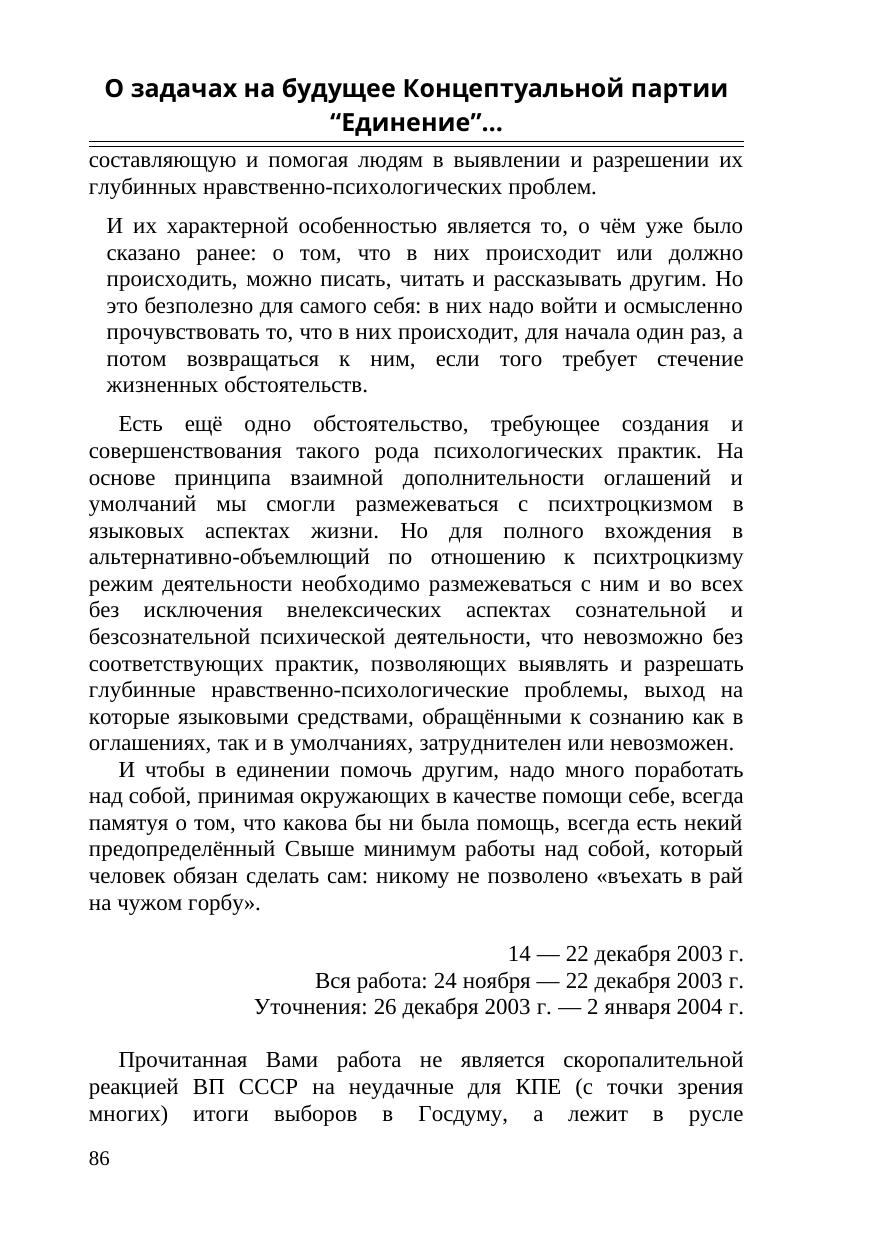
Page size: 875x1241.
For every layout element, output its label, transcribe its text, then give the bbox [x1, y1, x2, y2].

text составляющую и помогая людям в выявлении и разрешении их глубинных нравственно-психологических проблем. [89, 147, 744, 199]
text 14 — 22 декабря 2003 г. Вся работа: 24 ноября — 22 декабря 2003 г. Уточнения: 26 декабря 2003 г. — 2 января 2004 г. [89, 940, 744, 1020]
text И чтобы в единении помочь другим, надо много поработать над собой, принимая окружающих в качестве помощи себе, всегда памятуя о том, что какова бы ни была помощь, всегда есть некий предопределённый Свыше минимум работы над собой, который человек обязан сделать сам: никому не позволено «въехать в рай на чужом горбу». [89, 756, 744, 915]
text Есть ещё одно обстоятельство, требующее создания и совершенствования такого рода психологических практик. На основе принципа взаимной дополнительности оглашений и умолчаний мы смогли размежеваться с психтроцкизмом в языковых аспектах жизни. Но для полного вхождения в альтернативно-объемлющий по отношению к психтроцкизму режим деятельности необходимо размежеваться с ним и во всех без исключения внелексических аспектах сознательной и безсознательной психической деятельности, что невозможно без соответствующих практик, позволяющих выявлять и разрешать глубинные нравственно-психологические проблемы, выход на которые языковыми средствами, обращёнными к сознанию как в оглашениях, так и в умолчаниях, затруднителен или невозможен. [89, 410, 744, 756]
text Прочитанная Вами работа не является скоропалительной реакцией ВП СССР на неудачные для КПЕ (с точки зрения многих) итоги выборов в Госдуму, а лежит в русле [89, 1046, 744, 1126]
text И их характерной особенностью является то, о чём уже было сказано ранее: о том, что в них происходит или должно происходить, можно писать, читать и рассказывать другим. Но это безполезно для самого себя: в них надо войти и осмысленно прочувствовать то, что в них происходит, для начала один раз, а потом возвращаться к ним, если того требует стечение жизненных обстоятельств. [106, 212, 744, 398]
